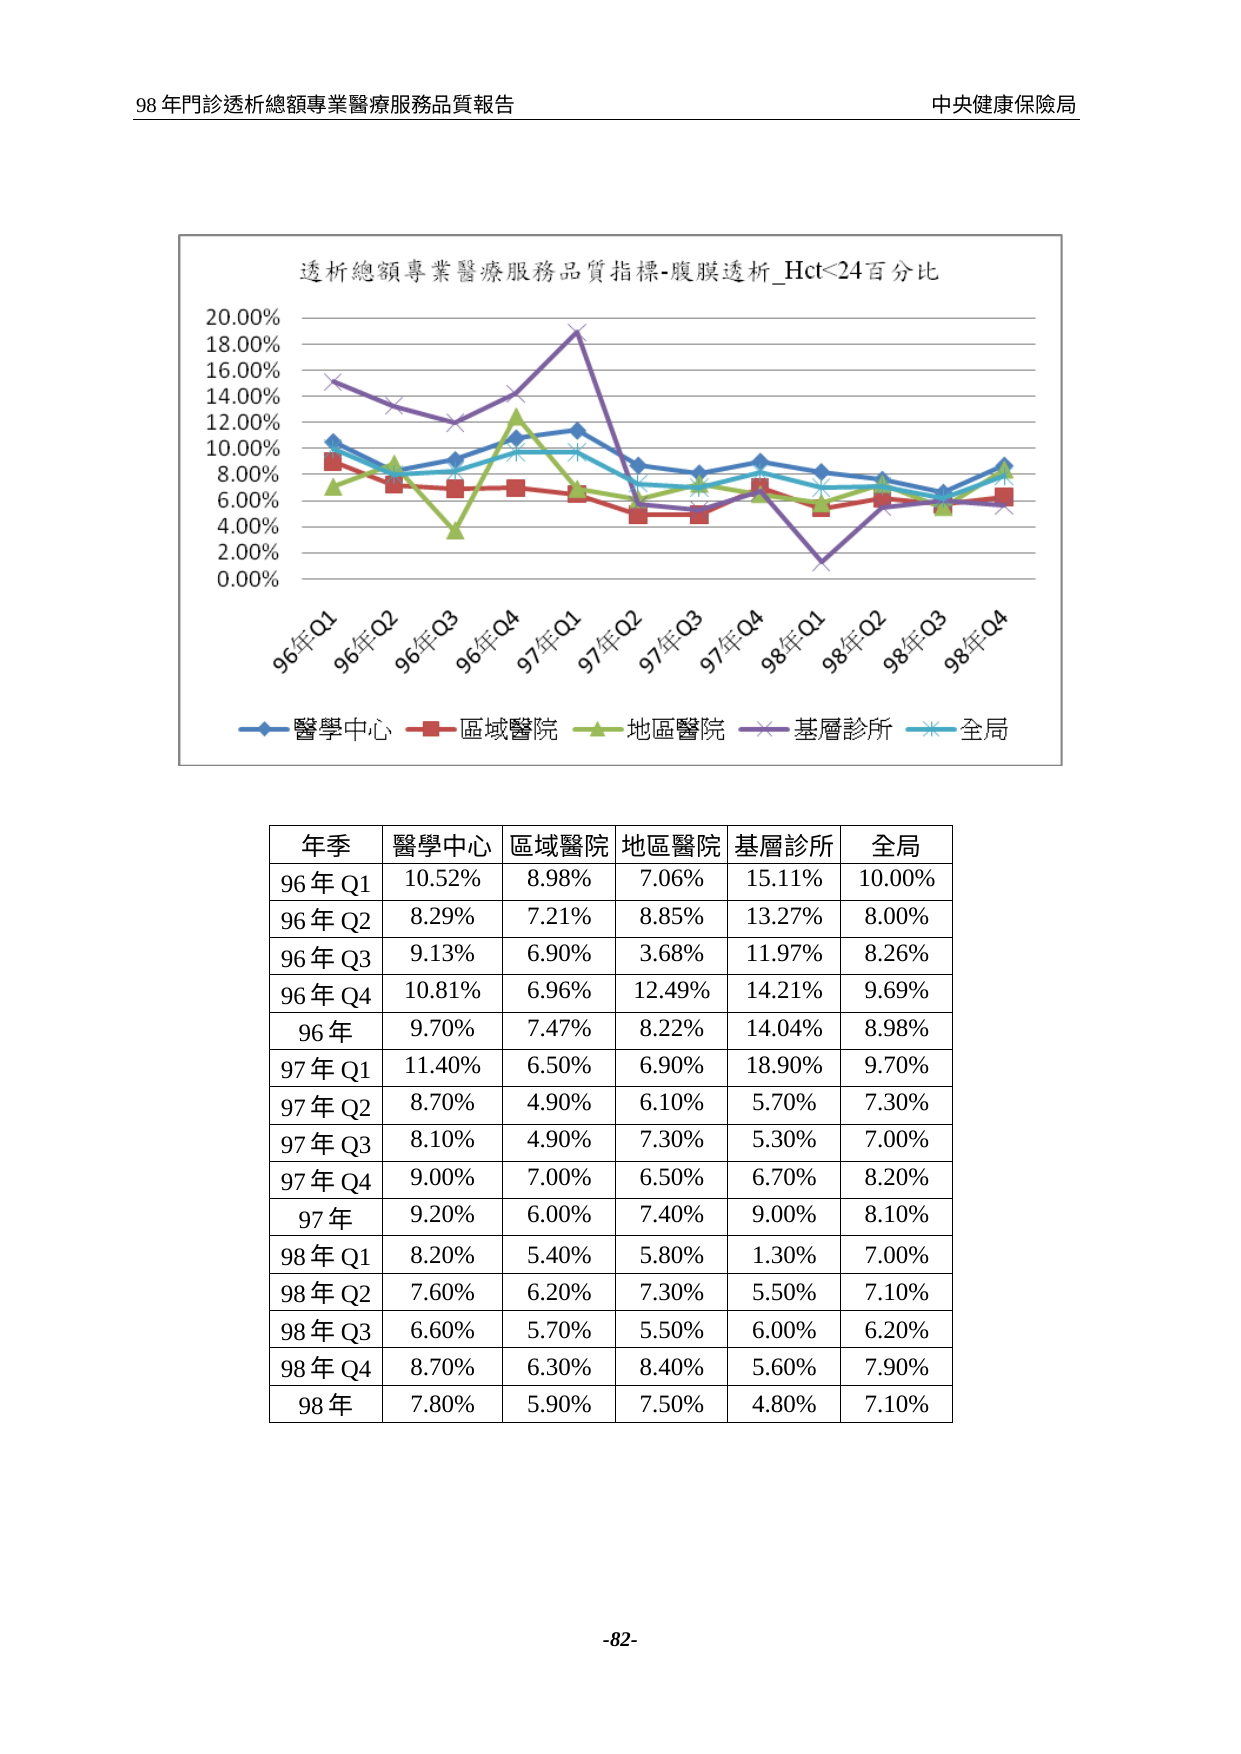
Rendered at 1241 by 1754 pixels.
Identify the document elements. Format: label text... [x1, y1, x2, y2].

table_cell 9.70% [841, 1050, 952, 1086]
table_cell 6.50% [616, 1162, 727, 1198]
table_header 地區醫院 [616, 826, 727, 862]
table_cell 18.90% [728, 1050, 840, 1086]
table_cell 6.30% [503, 1348, 615, 1384]
table_cell 11.97% [728, 938, 840, 974]
table_cell 9.69% [841, 975, 952, 1012]
table_cell 6.96% [503, 975, 615, 1012]
table_cell 13.27% [728, 901, 840, 937]
table_cell 7.06% [616, 864, 727, 900]
table_cell 8.20% [841, 1162, 952, 1198]
table_cell 98年Q1 [270, 1236, 382, 1273]
table_cell 4.80% [728, 1386, 840, 1422]
table_cell 5.40% [503, 1236, 615, 1273]
table_cell 96年Q1 [270, 864, 382, 900]
table_cell 7.90% [841, 1348, 952, 1384]
table_cell 97年Q1 [270, 1050, 382, 1086]
table_cell 7.50% [616, 1386, 727, 1422]
table_cell 6.10% [616, 1087, 727, 1123]
table_cell 97年 [270, 1199, 382, 1235]
table_cell 5.60% [728, 1348, 840, 1384]
table_cell 7.10% [841, 1386, 952, 1422]
table_cell 6.90% [503, 938, 615, 974]
table_cell 7.30% [616, 1125, 727, 1161]
table_cell 5.50% [728, 1274, 840, 1310]
table_cell 5.80% [616, 1236, 727, 1273]
table_header 醫學中心 [383, 826, 502, 862]
table_cell 7.00% [841, 1236, 952, 1273]
table_cell 8.22% [616, 1013, 727, 1049]
table_cell 3.68% [616, 938, 727, 974]
table_cell 9.00% [728, 1199, 840, 1235]
table_cell 14.21% [728, 975, 840, 1012]
table_cell 9.20% [383, 1199, 502, 1235]
table_cell 6.60% [383, 1311, 502, 1347]
table_cell 98年Q4 [270, 1348, 382, 1384]
table_header 區域醫院 [503, 826, 615, 862]
table_cell 15.11% [728, 864, 840, 900]
table_cell 9.70% [383, 1013, 502, 1049]
table_header 全局 [841, 826, 952, 862]
table_cell 97年Q4 [270, 1162, 382, 1198]
table_cell 98年Q2 [270, 1274, 382, 1310]
table_cell 8.00% [841, 901, 952, 937]
table_cell 8.20% [383, 1236, 502, 1273]
table_cell 96年Q4 [270, 975, 382, 1012]
table_cell 5.70% [503, 1311, 615, 1347]
table_cell 8.10% [841, 1199, 952, 1235]
table_cell 10.52% [383, 864, 502, 900]
table_header 年季 [270, 826, 382, 862]
table_cell 8.85% [616, 901, 727, 937]
table_cell 6.90% [616, 1050, 727, 1086]
table_cell 97年Q3 [270, 1125, 382, 1161]
table_cell 4.90% [503, 1087, 615, 1123]
table_cell 8.29% [383, 901, 502, 937]
table_cell 4.90% [503, 1125, 615, 1161]
table_header 基層診所 [728, 826, 840, 862]
picture [177, 234, 1063, 766]
table_cell 6.00% [503, 1199, 615, 1235]
table_cell 1.30% [728, 1236, 840, 1273]
table_cell 5.50% [616, 1311, 727, 1347]
table_cell 10.81% [383, 975, 502, 1012]
table_cell 6.70% [728, 1162, 840, 1198]
table_cell 6.20% [503, 1274, 615, 1310]
table_cell 6.00% [728, 1311, 840, 1347]
table_cell 5.30% [728, 1125, 840, 1161]
table_cell 10.00% [841, 864, 952, 900]
table_cell 7.80% [383, 1386, 502, 1422]
table_cell 6.20% [841, 1311, 952, 1347]
table_cell 8.98% [841, 1013, 952, 1049]
table_cell 9.00% [383, 1162, 502, 1198]
table_cell 14.04% [728, 1013, 840, 1049]
table_cell 6.50% [503, 1050, 615, 1086]
table_cell 7.30% [841, 1087, 952, 1123]
table_cell 5.90% [503, 1386, 615, 1422]
table_cell 98年 [270, 1386, 382, 1422]
table_cell 8.70% [383, 1087, 502, 1123]
table_cell 11.40% [383, 1050, 502, 1086]
table_cell 7.10% [841, 1274, 952, 1310]
table_cell 8.98% [503, 864, 615, 900]
table_cell 7.60% [383, 1274, 502, 1310]
table_cell 12.49% [616, 975, 727, 1012]
table_cell 96年 [270, 1013, 382, 1049]
table_cell 5.70% [728, 1087, 840, 1123]
table_cell 7.40% [616, 1199, 727, 1235]
table_cell 7.00% [841, 1125, 952, 1161]
table_cell 96年Q3 [270, 938, 382, 974]
table_cell 7.00% [503, 1162, 615, 1198]
table_cell 8.26% [841, 938, 952, 974]
table_cell 97年Q2 [270, 1087, 382, 1123]
table_cell 7.21% [503, 901, 615, 937]
table_cell 9.13% [383, 938, 502, 974]
table_cell 7.30% [616, 1274, 727, 1310]
table_cell 8.10% [383, 1125, 502, 1161]
table_cell 8.70% [383, 1348, 502, 1384]
table_cell 98年Q3 [270, 1311, 382, 1347]
table_cell 7.47% [503, 1013, 615, 1049]
table_cell 8.40% [616, 1348, 727, 1384]
table_cell 96年Q2 [270, 901, 382, 937]
